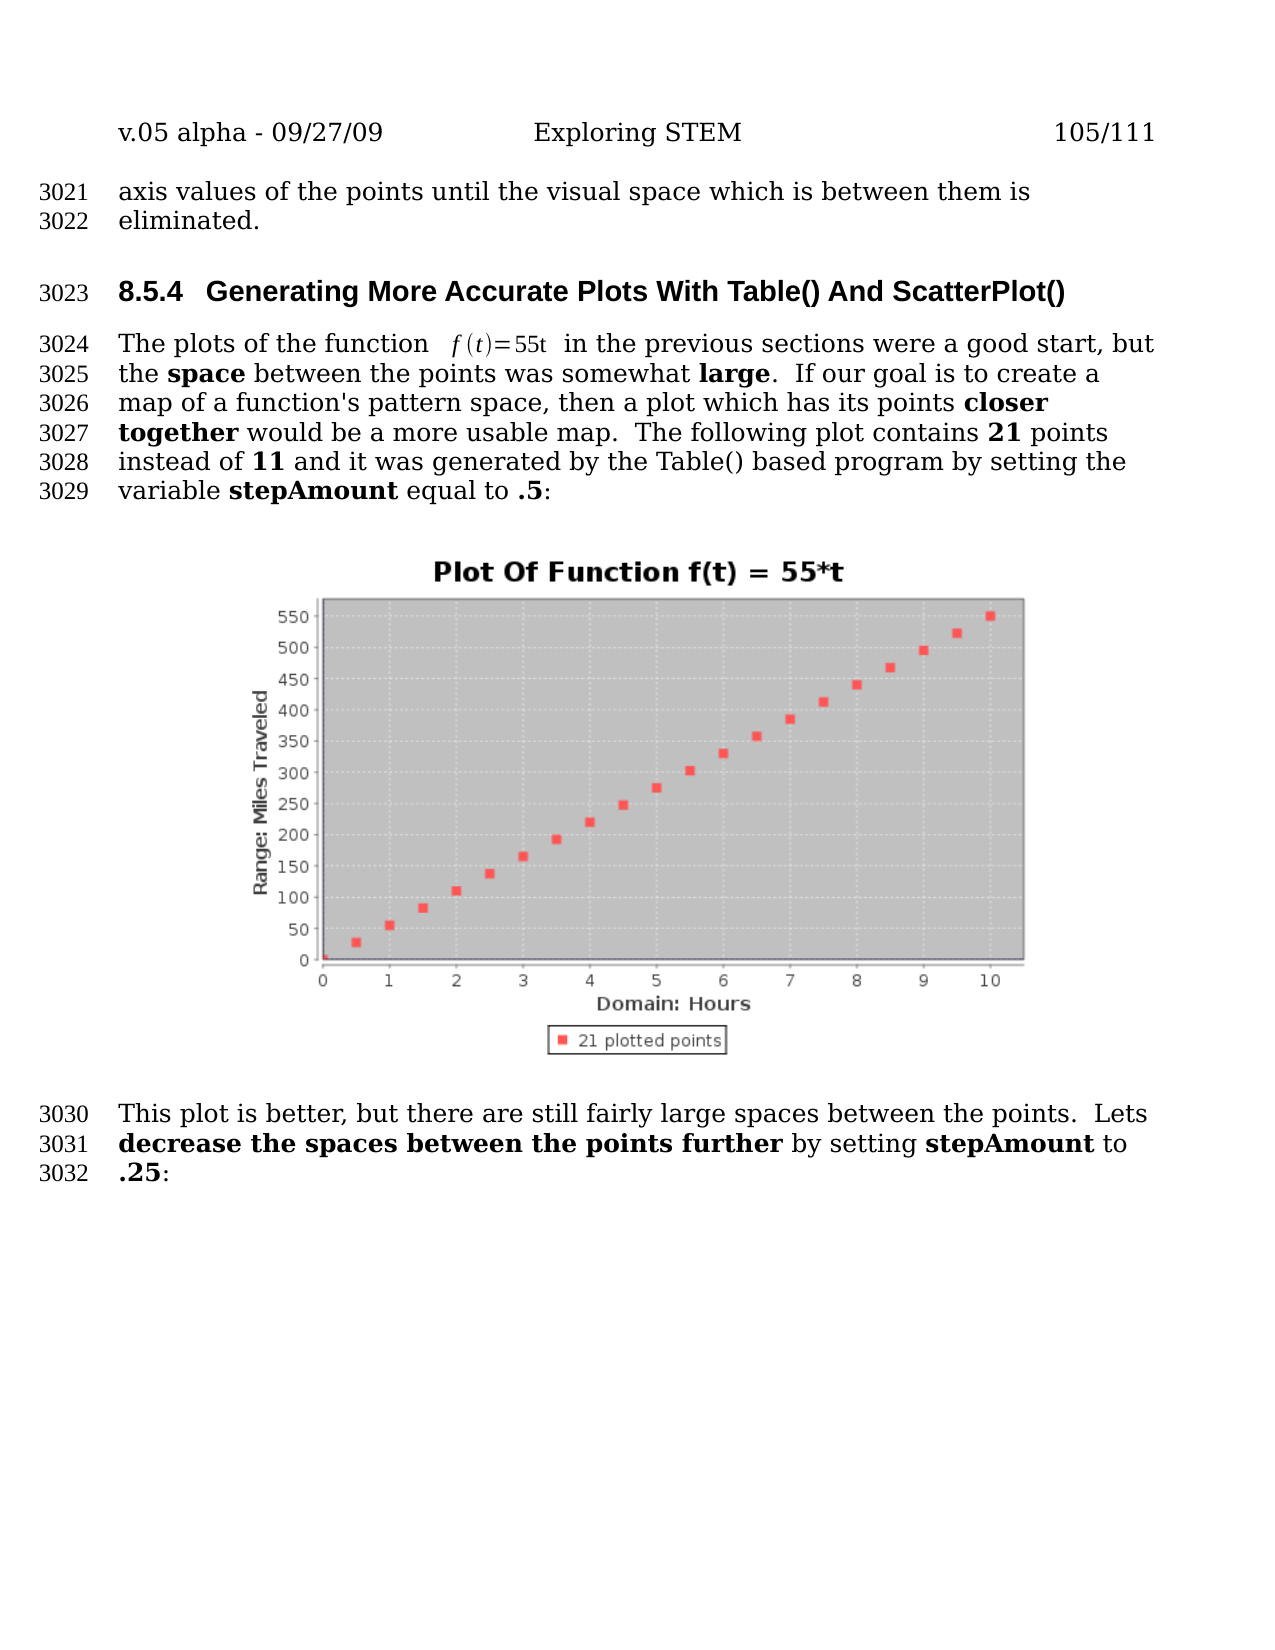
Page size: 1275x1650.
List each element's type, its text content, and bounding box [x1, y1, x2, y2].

text axis values of the points until the visual space which is between them is eliminated. [118, 177, 1157, 235]
subtitle Generating More Accurate Plots With Table() And ScatterPlot() [118, 274, 1157, 308]
picture [235, 555, 1040, 1056]
text This plot is better, but there are still fairly large spaces between the points. Lets decrease the spaces between the points further by setting stepAmount to .25: [118, 1100, 1157, 1188]
text The plots of the functionin the previous sections were a good start, but the space between the points was somewhat large. If our goal is to create a map of a function's pattern space, then a plot which has its points closer together would be a more usable map. The following plot contains 21 points instead of 11 and it was generated by the Table() based program by setting the variable stepAmount equal to .5: [118, 329, 1157, 506]
